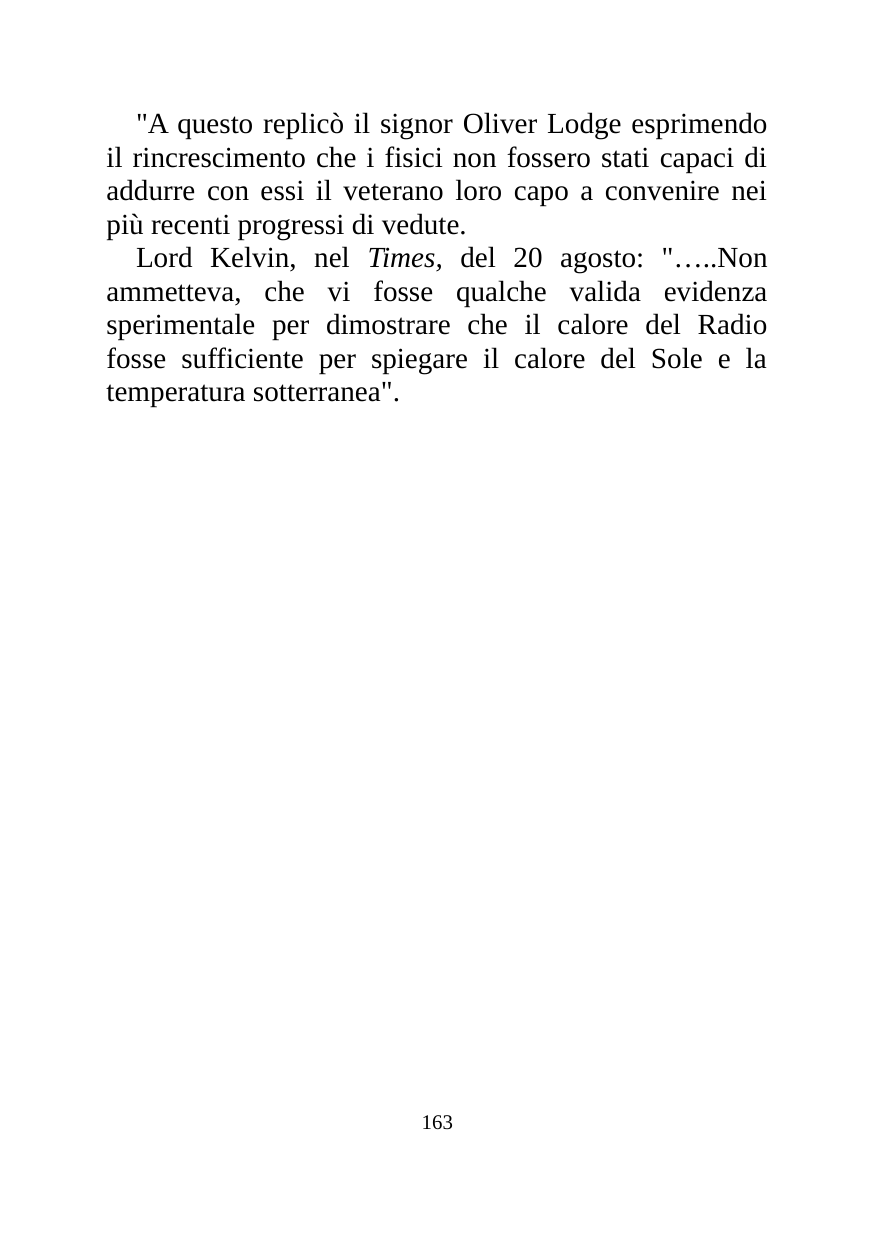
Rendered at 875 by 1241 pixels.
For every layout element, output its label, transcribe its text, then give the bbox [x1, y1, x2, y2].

text "A questo replicò il signor Oliver Lodge esprimendo il rincrescimento che i fisici non fossero stati capaci di addurre con essi il veterano loro capo a convenire nei più recenti progressi di vedute. [106, 106, 768, 240]
text Lord Kelvin, nel Times, del 20 agosto: "…..Non ammetteva, che vi fosse qualche valida evidenza sperimentale per dimostrare che il calore del Radio fosse sufficiente per spiegare il calore del Sole e la temperatura sotterranea". [106, 240, 768, 408]
